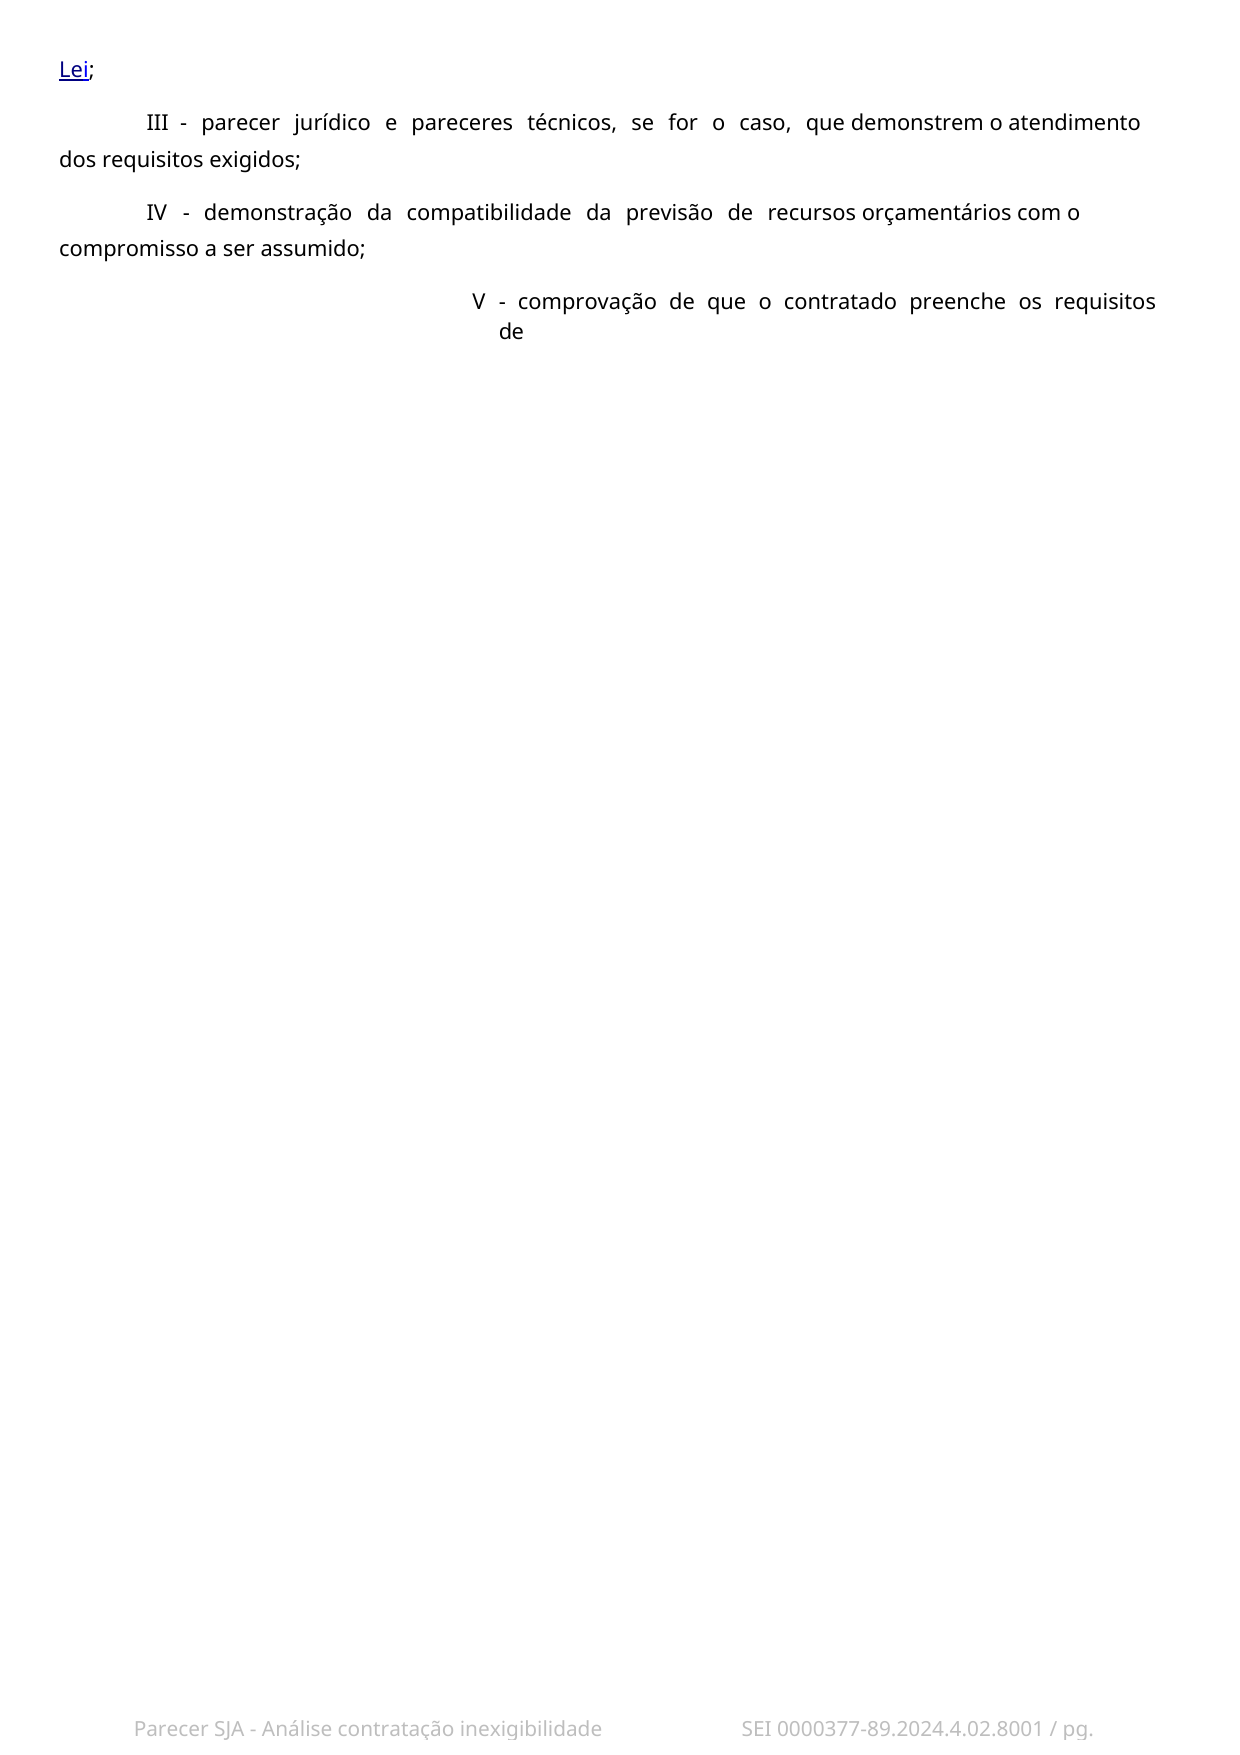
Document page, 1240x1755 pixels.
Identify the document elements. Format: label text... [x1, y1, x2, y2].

list Lei; [59, 54, 1167, 84]
list - demonstração da compatibilidade da previsão de recursos orçamentários com o compromisso a ser assumido; [59, 197, 1167, 263]
list - parecer jurídico e pareceres técnicos, se for o caso, que demonstrem o atendimento dos requisitos exigidos; [59, 107, 1167, 173]
list - comprovação de que o contratado preenche os requisitos de [472, 286, 1181, 346]
